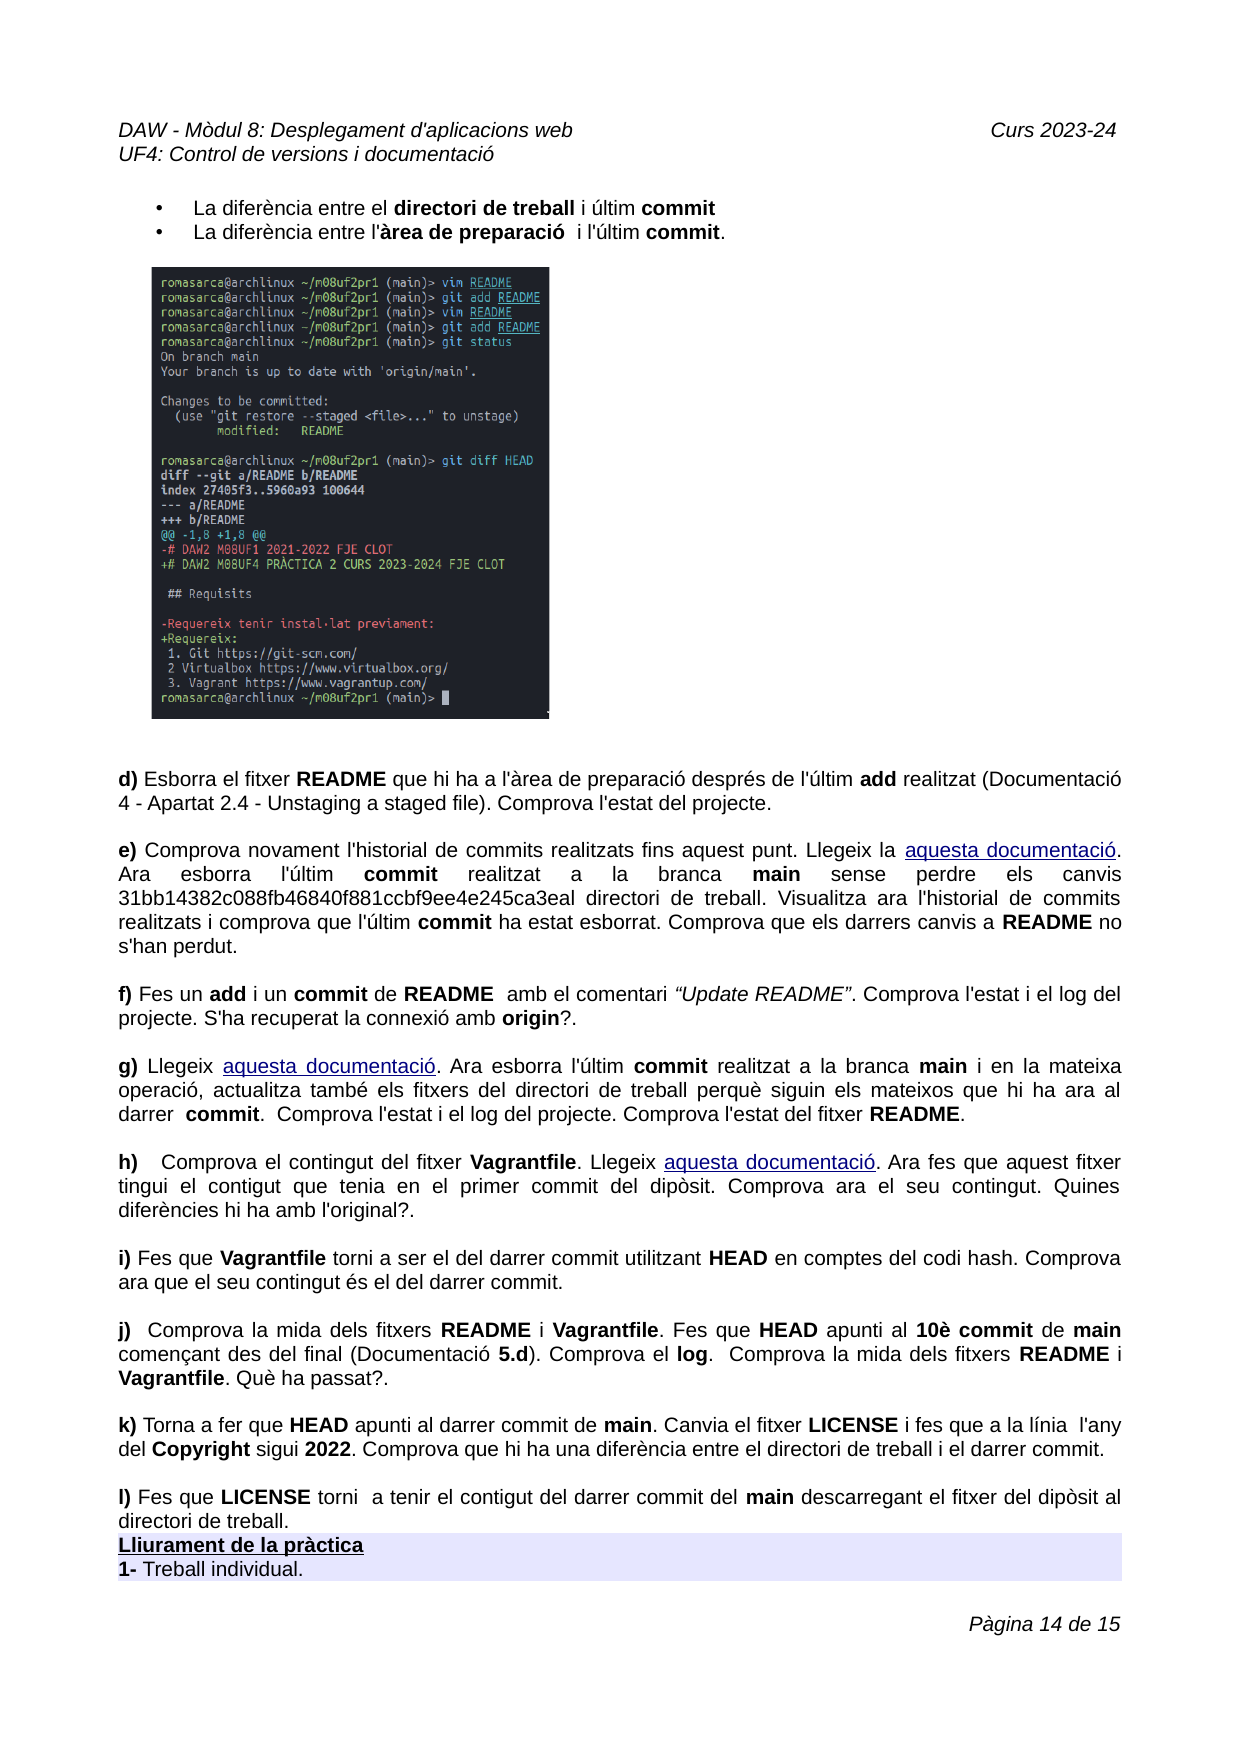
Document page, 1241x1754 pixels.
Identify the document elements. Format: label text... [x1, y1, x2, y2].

list La diferència entre l'àrea de preparació i l'últim commit. [156, 219, 1122, 244]
text k) Torna a fer que HEAD apunti al darrer commit de main. Canvia el fitxer LICENSE i fes que a la línia l'any del Copyright sigui 2022. Comprova que hi ha una diferència entre el directori de treball i el darrer commit. [118, 1413, 1122, 1461]
text l) Fes que LICENSE torni a tenir el contigut del darrer commit del main descarregant el fitxer del dipòsit al directori de treball. [118, 1485, 1122, 1533]
text g) Llegeix aquesta documentació. Ara esborra l'últim commit realitzat a la branca main i en la mateixa operació, actualitza també els fitxers del directori de treball perquè siguin els mateixos que hi ha ara al darrer commit. Comprova l'estat i el log del projecte. Comprova l'estat del fitxer README. [118, 1054, 1122, 1126]
text Lliurament de la pràctica [118, 1533, 1122, 1557]
text d) Esborra el fitxer README que hi ha a l'àrea de preparació després de l'últim add realitzat (Documentació 4 - Apartat 2.4 - Unstaging a staged file). Comprova l'estat del projecte. [118, 766, 1122, 814]
picture [151, 267, 550, 719]
text i) Fes que Vagrantfile torni a ser el del darrer commit utilitzant HEAD en comptes del codi hash. Comprova ara que el seu contingut és el del darrer commit. [118, 1246, 1122, 1293]
text f) Fes un add i un commit de README amb el comentari “Update README”. Comprova l'estat i el log del projecte. S'ha recuperat la connexió amb origin?. [118, 982, 1122, 1030]
list La diferència entre el directori de treball i últim commit [156, 196, 1122, 219]
text 1- Treball individual. [118, 1557, 1122, 1581]
text j) Comprova la mida dels fitxers README i Vagrantfile. Fes que HEAD apunti al 10è commit de main començant des del final (Documentació 5.d). Comprova el log. Comprova la mida dels fitxers README i Vagrantfile. Què ha passat?. [118, 1317, 1122, 1389]
text e) Comprova novament l'historial de commits realitzats fins aquest punt. Llegeix la aquesta documentació. Ara esborra l'últim commit realitzat a la branca main sense perdre els canvis 31bb14382c088fb46840f881ccbf9ee4e245ca3eal directori de treball. Visualitza ara l'historial de commits realitzats i comprova que l'últim commit ha estat esborrat. Comprova que els darrers canvis a README no s'han perdut. [118, 838, 1122, 958]
text h) Comprova el contingut del fitxer Vagrantfile. Llegeix aquesta documentació. Ara fes que aquest fitxer tingui el contigut que tenia en el primer commit del dipòsit. Comprova ara el seu contingut. Quines diferències hi ha amb l'original?. [118, 1150, 1122, 1222]
